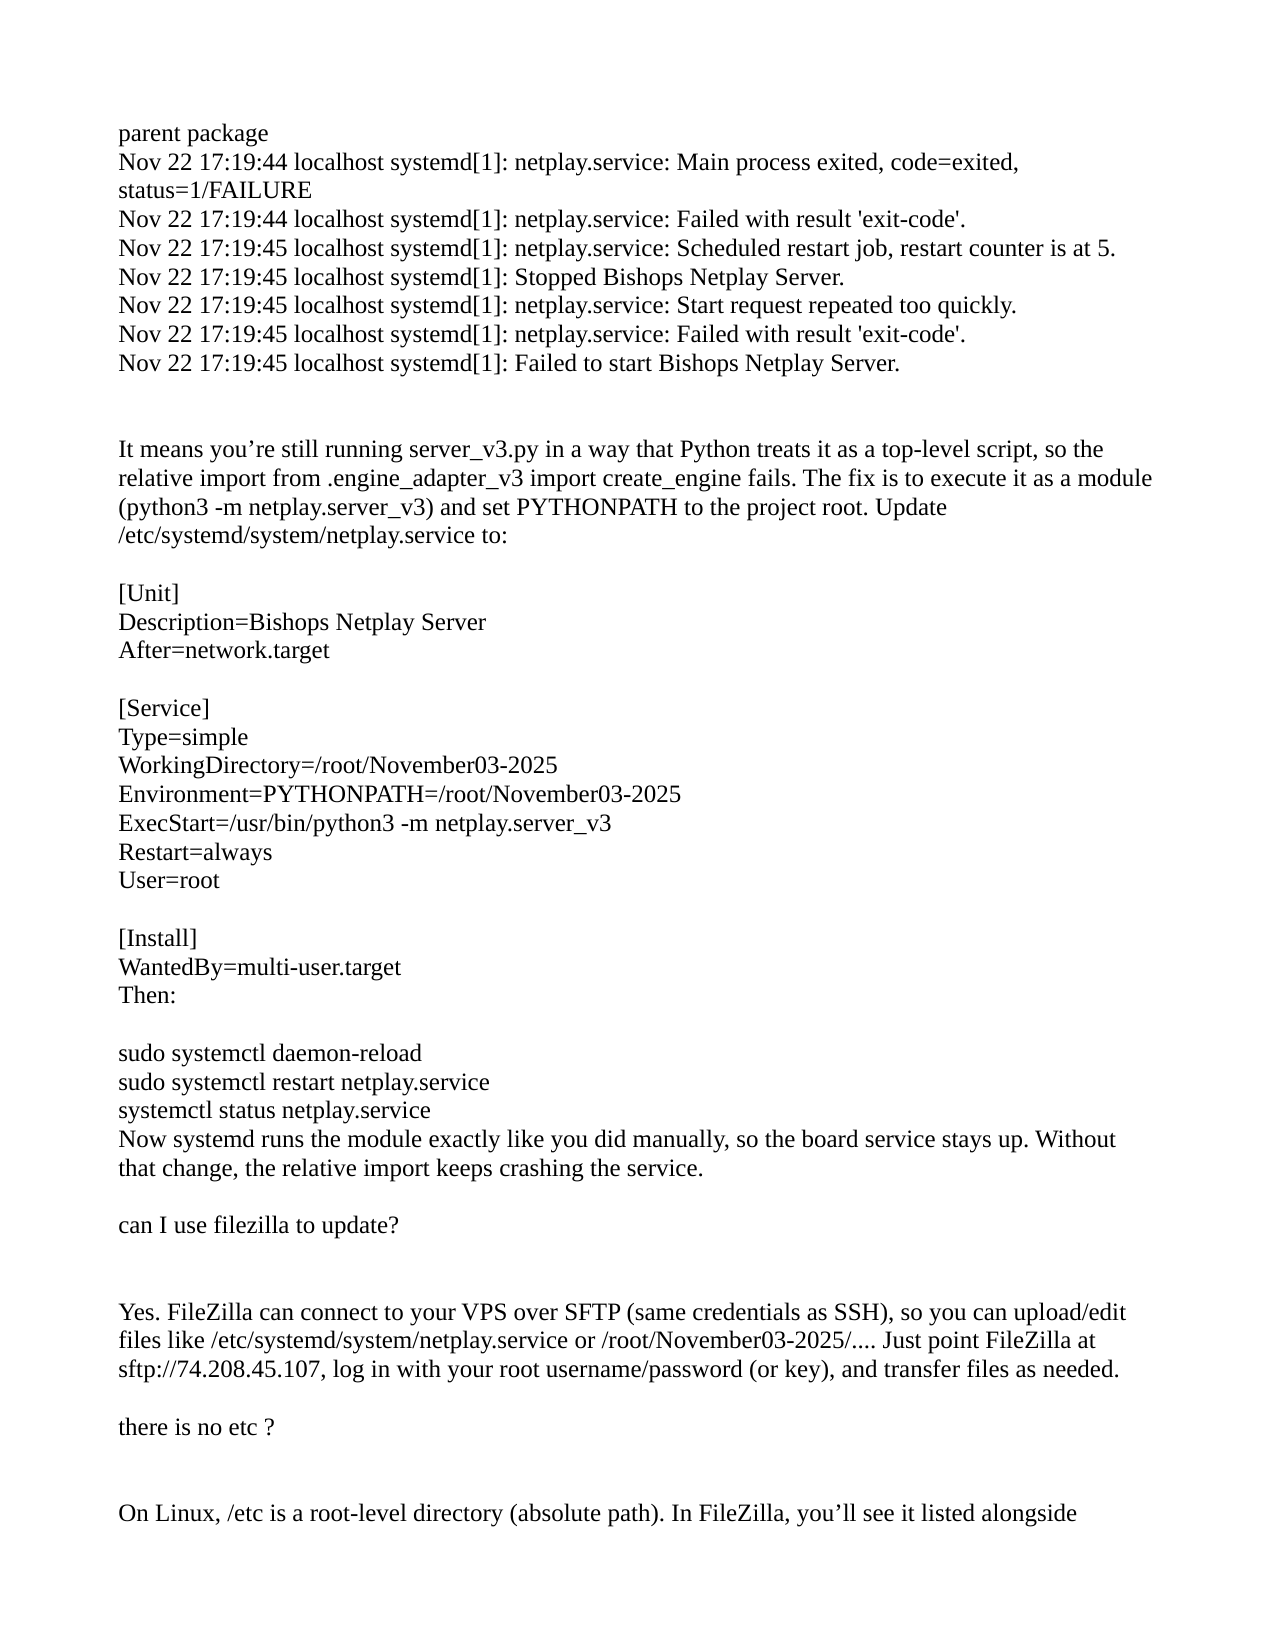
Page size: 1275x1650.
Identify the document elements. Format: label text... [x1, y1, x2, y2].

text Restart=always [118, 837, 1157, 866]
text Nov 22 17:19:45 localhost systemd[1]: Failed to start Bishops Netplay Server. [118, 348, 1157, 377]
text Nov 22 17:19:45 localhost systemd[1]: netplay.service: Scheduled restart job, restart counter is at 5. [118, 233, 1157, 262]
text there is no etc ? [118, 1412, 1157, 1441]
text WantedBy=multi-user.target [118, 952, 1157, 981]
text systemctl status netplay.service [118, 1096, 1157, 1124]
text On Linux, /etc is a root-level directory (absolute path). In FileZilla, you’ll see it listed alongside [118, 1498, 1157, 1527]
text [Service] [118, 693, 1157, 722]
text Then: [118, 981, 1157, 1009]
text parent package [118, 118, 1157, 147]
text sudo systemctl daemon-reload [118, 1038, 1157, 1067]
text ExecStart=/usr/bin/python3 -m netplay.server_v3 [118, 808, 1157, 837]
text User=root [118, 866, 1157, 894]
text [Install] [118, 923, 1157, 952]
text sudo systemctl restart netplay.service [118, 1067, 1157, 1096]
text WorkingDirectory=/root/November03-2025 [118, 751, 1157, 779]
text Nov 22 17:19:44 localhost systemd[1]: netplay.service: Main process exited, code=exited, status=1/FAILURE [118, 147, 1157, 204]
text Nov 22 17:19:45 localhost systemd[1]: Stopped Bishops Netplay Server. [118, 262, 1157, 291]
text It means you’re still running server_v3.py in a way that Python treats it as a top-level script, so the relative import from .engine_adapter_v3 import create_engine fails. The fix is to execute it as a module (python3 -m netplay.server_v3) and set PYTHONPATH to the project root. Update /etc/systemd/system/netplay.service to: [118, 434, 1157, 549]
text [Unit] [118, 578, 1157, 607]
text Environment=PYTHONPATH=/root/November03-2025 [118, 779, 1157, 808]
text Now systemd runs the module exactly like you did manually, so the board service stays up. Without that change, the relative import keeps crashing the service. [118, 1124, 1157, 1182]
text Yes. FileZilla can connect to your VPS over SFTP (same credentials as SSH), so you can upload/edit files like /etc/systemd/system/netplay.service or /root/November03-2025/.... Just point FileZilla at sftp://74.208.45.107, log in with your root username/password (or key), and transfer files as needed. [118, 1297, 1157, 1383]
text Type=simple [118, 722, 1157, 751]
text After=network.target [118, 636, 1157, 664]
text Nov 22 17:19:44 localhost systemd[1]: netplay.service: Failed with result 'exit-code'. [118, 204, 1157, 233]
text Description=Bishops Netplay Server [118, 607, 1157, 636]
text Nov 22 17:19:45 localhost systemd[1]: netplay.service: Start request repeated too quickly. [118, 291, 1157, 319]
text Nov 22 17:19:45 localhost systemd[1]: netplay.service: Failed with result 'exit-code'. [118, 319, 1157, 348]
text can I use filezilla to update? [118, 1211, 1157, 1239]
